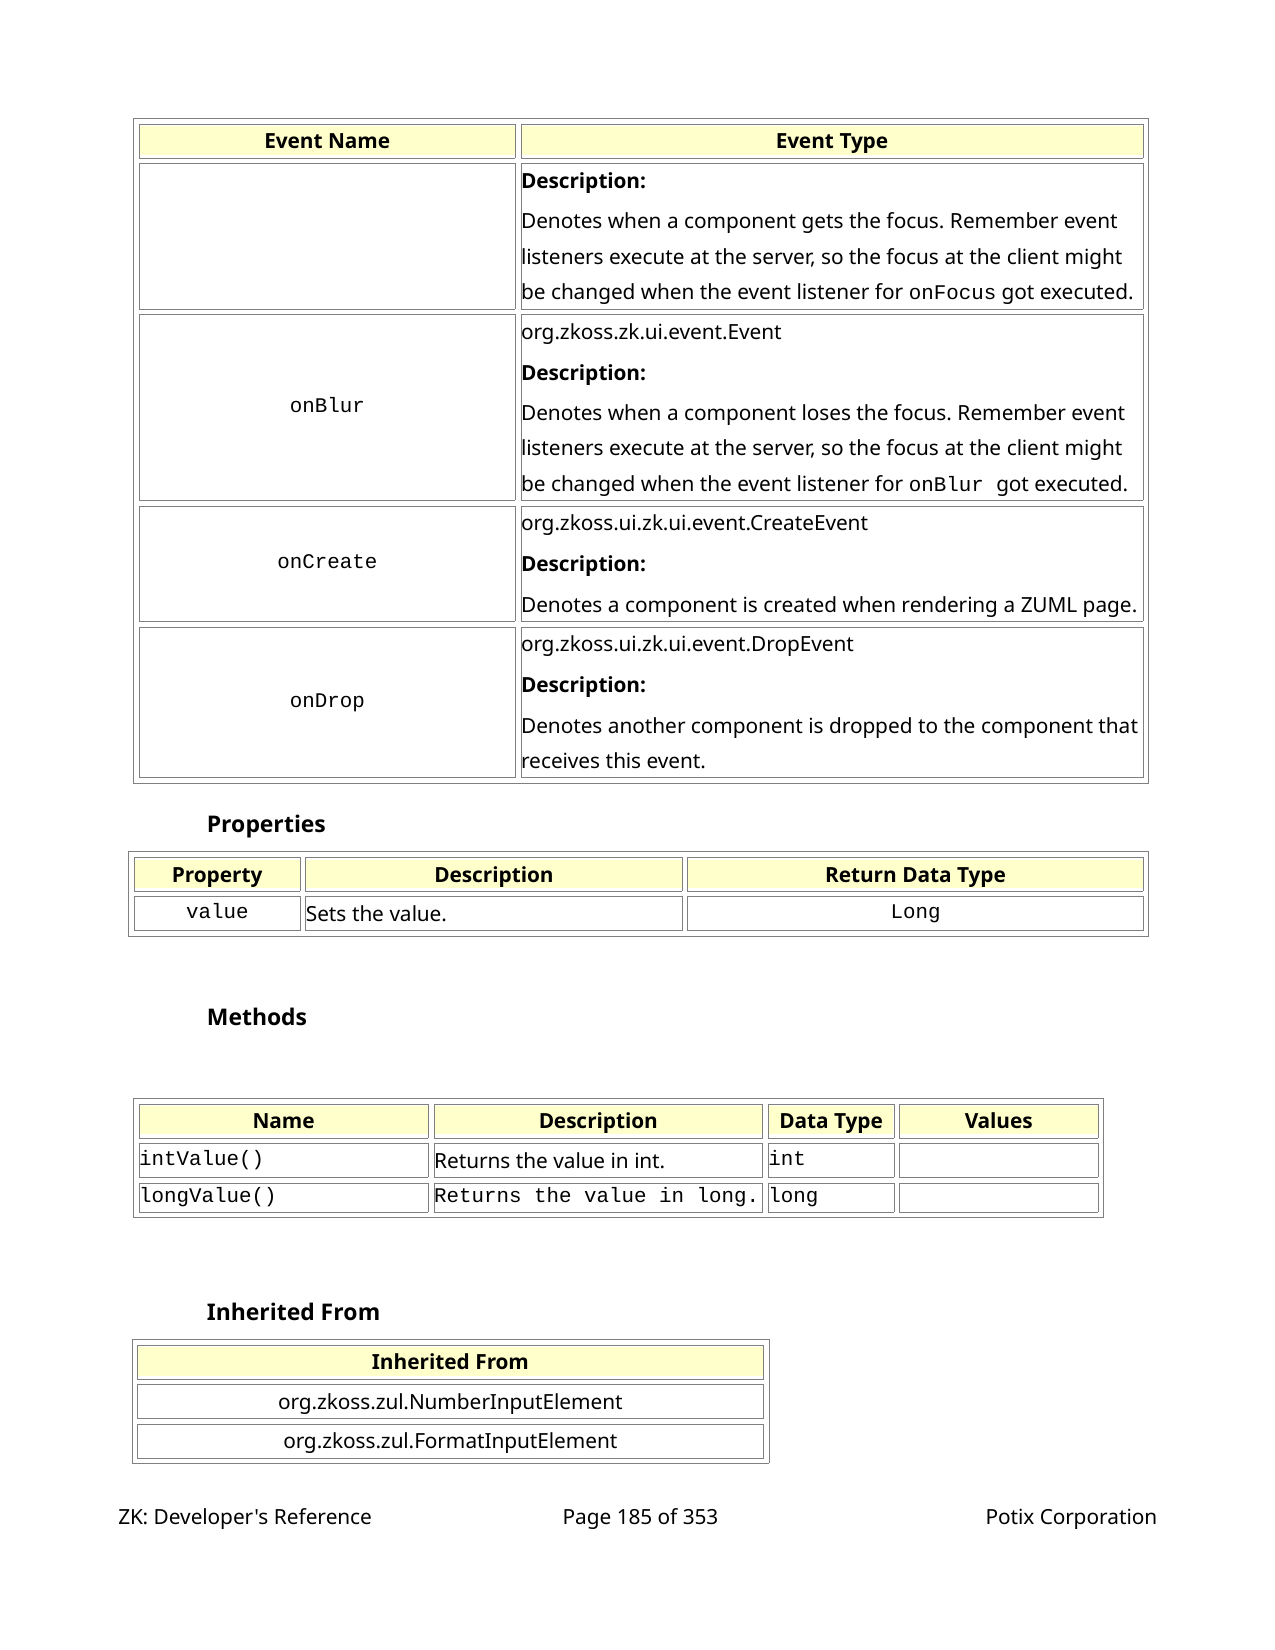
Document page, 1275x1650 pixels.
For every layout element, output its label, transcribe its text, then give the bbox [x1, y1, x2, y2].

table_cell Returns the value in int. [431, 1138, 765, 1177]
table_header Description [431, 1099, 765, 1137]
table_cell onCreate [136, 500, 518, 621]
table_cell long [765, 1177, 896, 1212]
table_header Property [131, 852, 303, 891]
table_cell [896, 1138, 1101, 1177]
table_cell [896, 1177, 1101, 1212]
table_cell org.zkoss.zul.FormatInputElement [134, 1418, 766, 1458]
table_cell onDrop [136, 621, 518, 777]
table_cell [136, 158, 518, 308]
table_header Values [896, 1099, 1101, 1137]
table_cell [900, 1144, 1098, 1177]
table_cell Description: Denotes when a component gets the focus. Remember event listeners execute at the server, so the focus at the client might be changed when the event listener for onFocus got executed. [518, 158, 1146, 308]
table_cell onBlur [136, 309, 518, 500]
table_header Inherited From [134, 1340, 766, 1379]
table_cell intValue() [136, 1138, 431, 1177]
table_header Event Type [518, 119, 1146, 158]
table_header Name [136, 1099, 431, 1137]
subtitle Inherited From [207, 1295, 1157, 1327]
table_cell Long [685, 891, 1146, 930]
table_cell [900, 1184, 1098, 1212]
subtitle Properties [207, 808, 1157, 839]
subtitle Methods [207, 1001, 1157, 1032]
table_cell org.zkoss.zul.NumberInputElement [134, 1379, 766, 1418]
table_cell int [765, 1138, 896, 1177]
table_cell Returns the value in long. [431, 1177, 765, 1212]
table_cell org.zkoss.ui.zk.ui.event.CreateEvent Description: Denotes a component is created when rendering a ZUML page. [518, 500, 1146, 621]
table_header Event Name [136, 119, 518, 158]
table_cell Sets the value. [303, 891, 685, 930]
table_cell longValue() [136, 1177, 431, 1212]
table_cell org.zkoss.ui.zk.ui.event.DropEvent Description: Denotes another component is dropped to the component that receives this event. [518, 621, 1146, 777]
table_cell org.zkoss.zk.ui.event.Event Description: Denotes when a component loses the focus. Remember event listeners execute at the server, so the focus at the client might be changed when the event listener for onBlur got executed. [518, 309, 1146, 500]
table_header Data Type [765, 1099, 896, 1137]
table_cell value [131, 891, 303, 930]
table_header Description [303, 852, 685, 891]
table_header Return Data Type [685, 852, 1146, 891]
